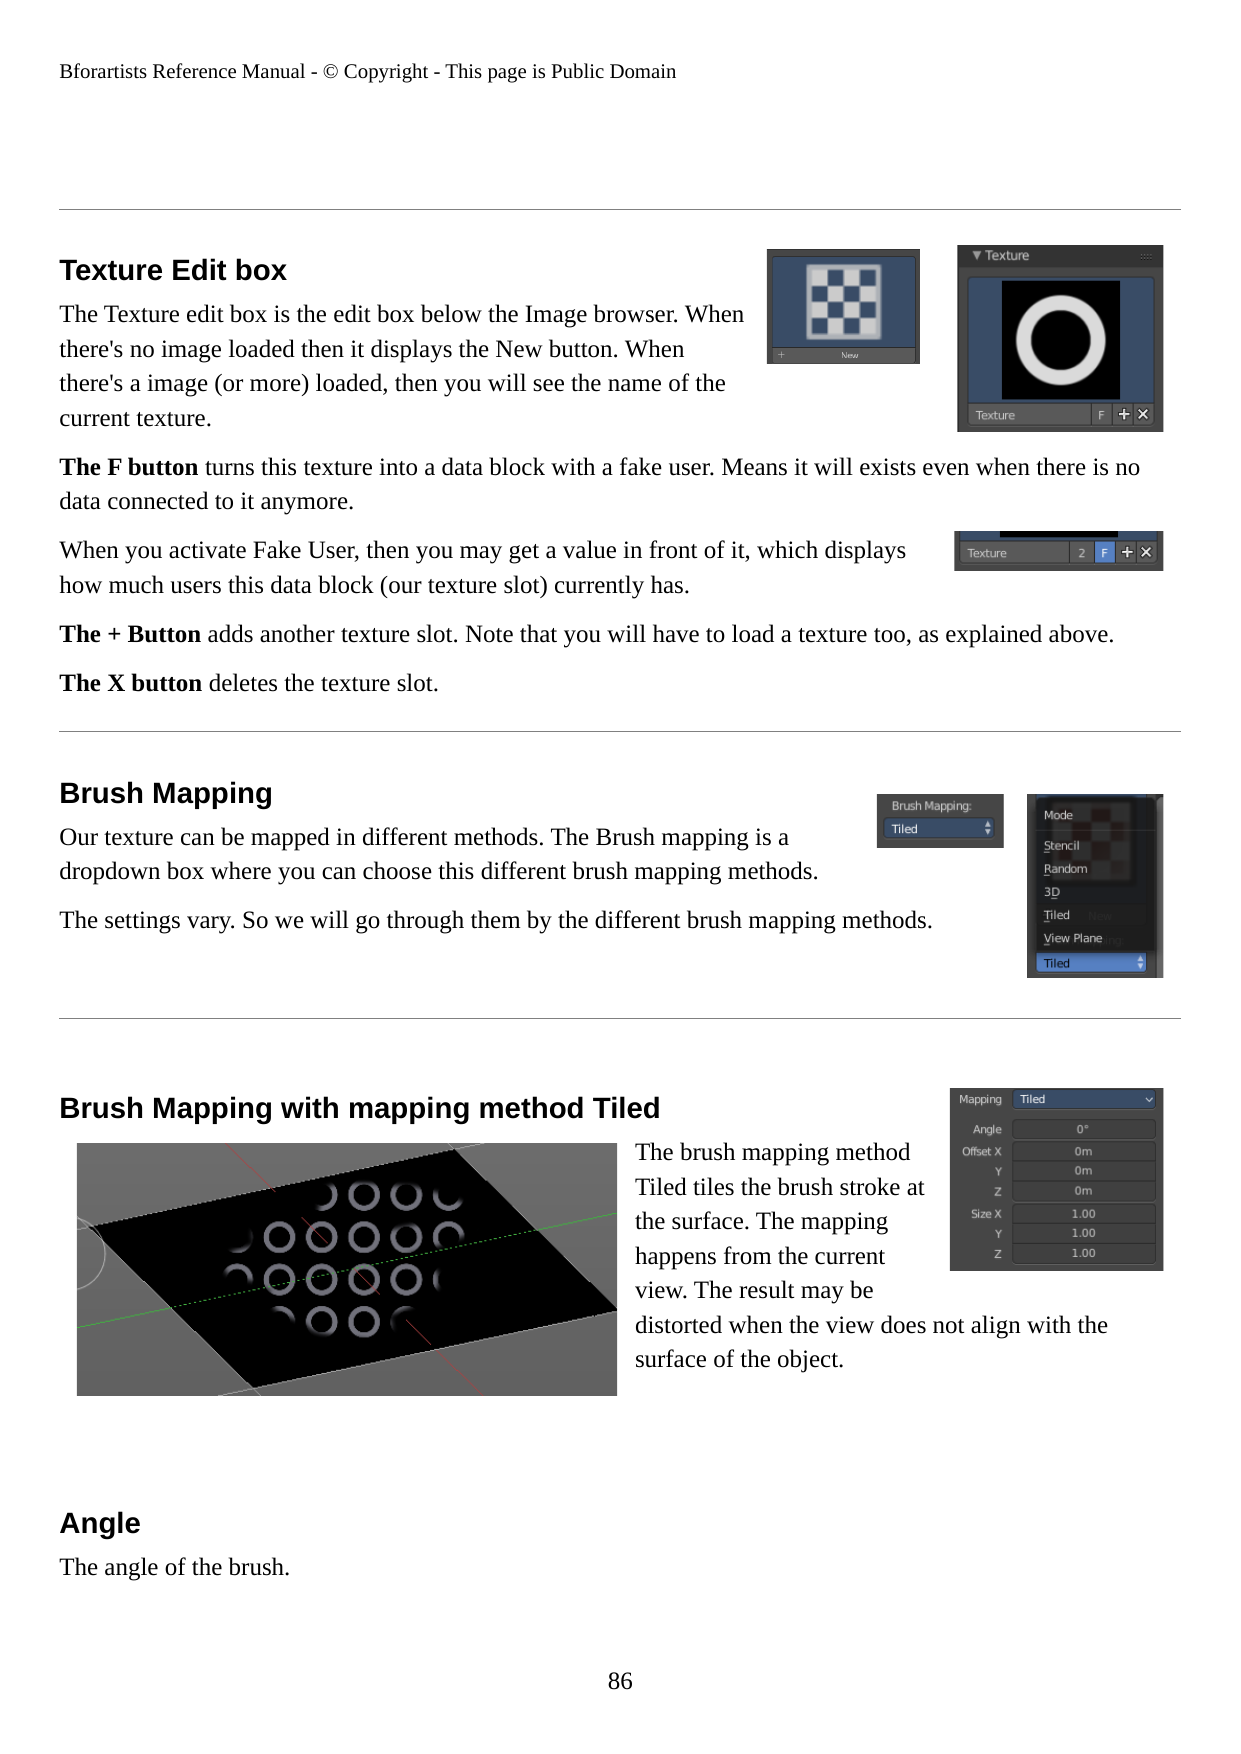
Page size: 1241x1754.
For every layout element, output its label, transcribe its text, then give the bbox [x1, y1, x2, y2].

text The settings vary. So we will go through them by the different brush mapping methods. [59, 905, 1027, 934]
picture [766, 249, 920, 364]
picture [76, 1143, 618, 1396]
text The Texture edit box is the edit box below the Image browser. When there's no image loaded then it displays the New button. When there's a image (or more) loaded, then you will see the name of the current texture. [59, 299, 957, 431]
subtitle Brush Mapping with mapping method Tiled [59, 1091, 949, 1125]
picture [876, 794, 1004, 848]
text When you activate Fake User, then you may get a value in front of it, which displays how much users this data block (our texture slot) currently has. [59, 535, 1181, 598]
picture [949, 1088, 1164, 1271]
text The angle of the brush. [59, 1552, 1181, 1581]
subtitle Texture Edit box [59, 253, 766, 287]
picture [1027, 794, 1164, 978]
text The brush mapping method Tiled tiles the brush stroke at the surface. The mapping happens from the current view. The result may be distorted when the view does not align with the surface of the object. [59, 1137, 1181, 1373]
picture [954, 531, 1164, 571]
subtitle [1164, 253, 1181, 287]
subtitle Brush Mapping [59, 776, 1181, 809]
text Our texture can be mapped in different methods. The Brush mapping is a dropdown box where you can choose this different brush mapping methods. [59, 822, 1027, 885]
text The + Button adds another texture slot. Note that you will have to load a texture too, as explained above. [59, 619, 1181, 647]
text The F button turns this texture into a data block with a fake user. Means it will exists even when there is no data connected to it anymore. [59, 452, 1181, 515]
subtitle Angle [59, 1506, 1181, 1540]
subtitle [920, 253, 957, 287]
text The X button deletes the texture slot. [59, 668, 1181, 697]
picture [957, 245, 1164, 432]
